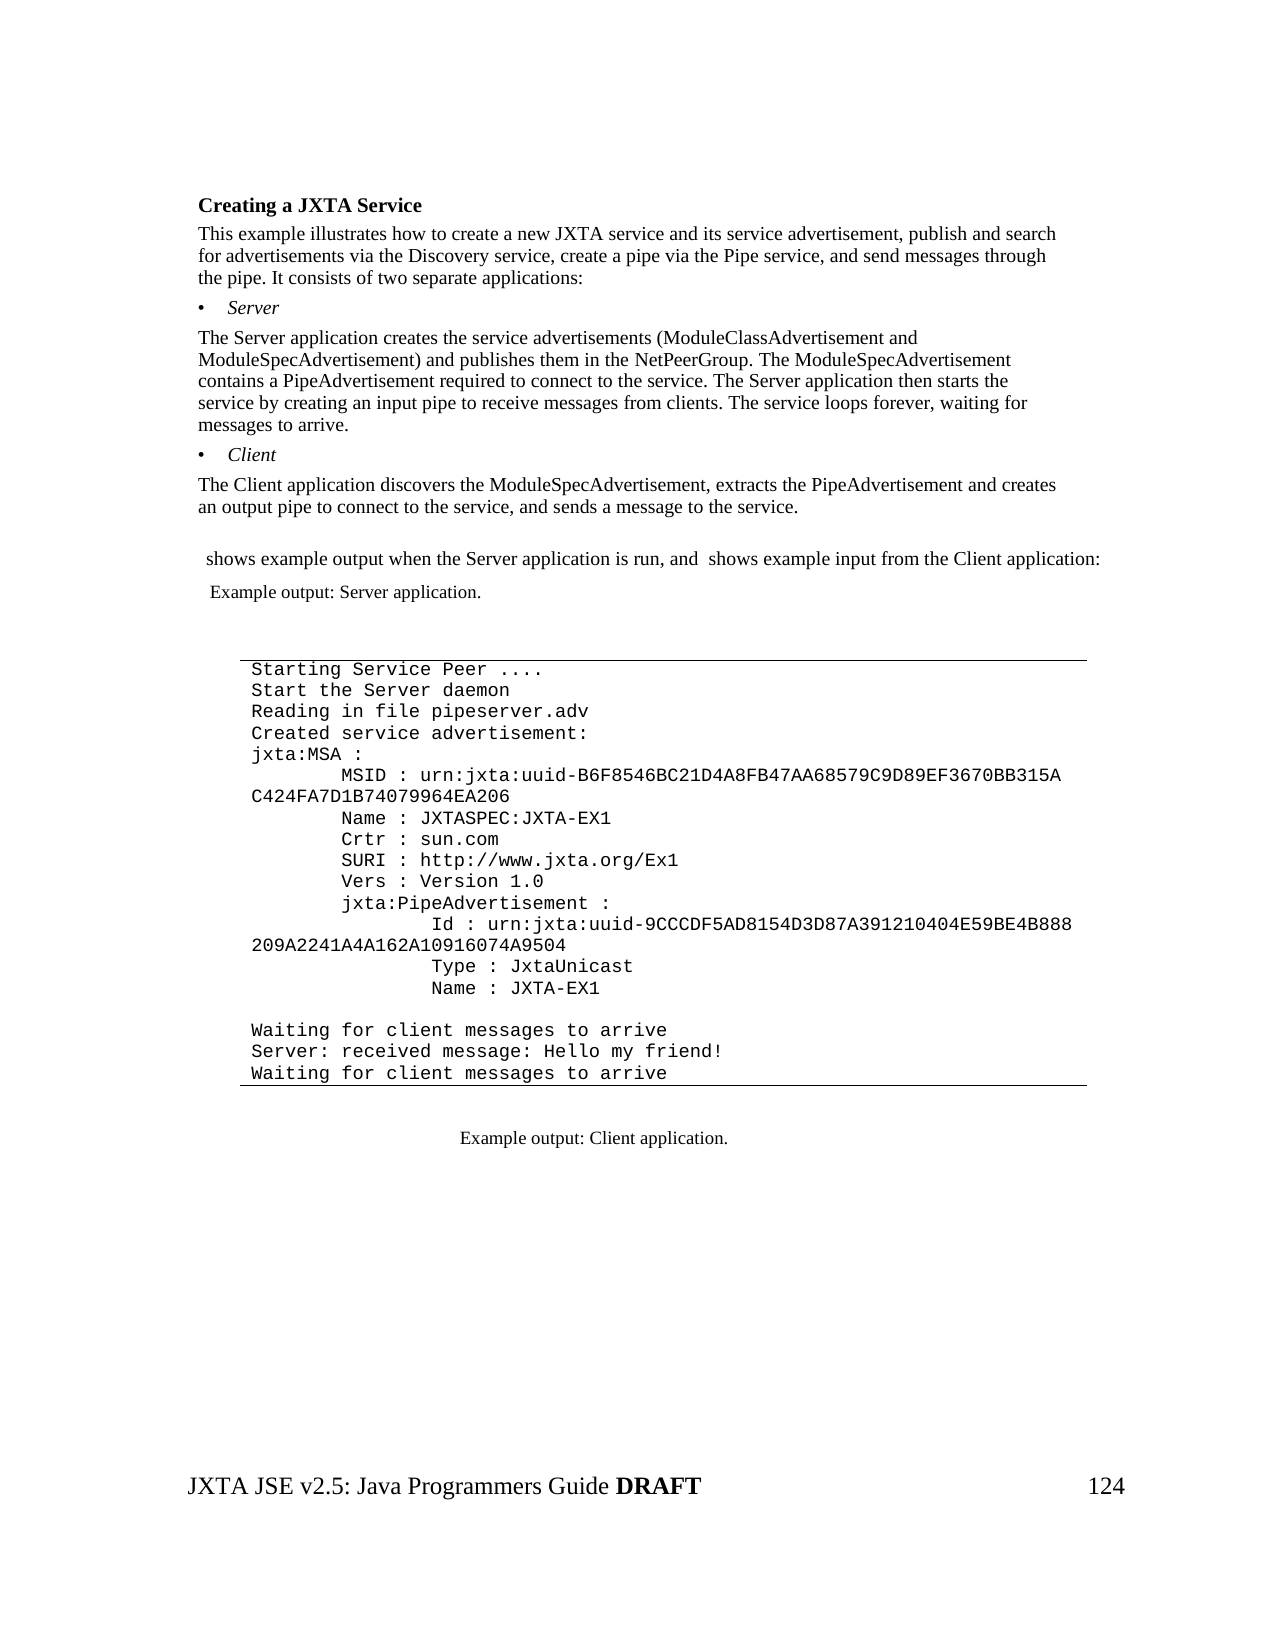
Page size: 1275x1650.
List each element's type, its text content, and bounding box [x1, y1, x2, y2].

text The Server application creates the service advertisements (ModuleClassAdvertisement and ModuleSpecAdvertisement) and publishes them in the NetPeerGroup. The ModuleSpecAdvertisement contains a PipeAdvertisement required to connect to the service. The Server application then starts the service by creating an input pipe to receive messages from clients. The service loops forever, waiting for messages to arrive. [198, 327, 1063, 436]
text The Client application discovers the ModuleSpecAdvertisement, extracts the PipeAdvertisement and creates an output pipe to connect to the service, and sends a message to the service. [198, 474, 1063, 518]
text Creating a JXTA Service [198, 194, 1063, 217]
list Example output: Client application. [351, 1127, 1126, 1148]
list Example output: Server application. [200, 582, 1126, 603]
text This example illustrates how to create a new JXTA service and its service advertisement, publish and search for advertisements via the Discovery service, create a pipe via the Pipe service, and send messages through the pipe. It consists of two separate applications: [198, 223, 1063, 288]
text shows example output when the Server application is run, and shows example input from the Client application: [201, 548, 1126, 569]
list Server [198, 297, 1063, 318]
list Client [198, 444, 1063, 466]
table_header Starting Service Peer .... Start the Server daemon Reading in file pipeserver.adv Created service advertisement: jxta:MSA : MSID : urn:jxta:uuid-B6F8546BC21D4A8FB47AA68579C9D89EF3670BB315A C424FA7D1B74079964EA206 Name : JXTASPEC:JXTA-EX1 Crtr : sun.com SURI : http://www.jxta.org/Ex1 Vers : Version 1.0 jxta:PipeAdvertisement : Id : urn:jxta:uuid-9CCCDF5AD8154D3D87A391210404E59BE4B888 209A2241A4A162A10916074A9504 Type : JxtaUnicast Name : JXTA-EX1 Waiting for client messages to arrive Server: received message: Hello my friend! Waiting for client messages to arrive [240, 661, 1087, 1085]
